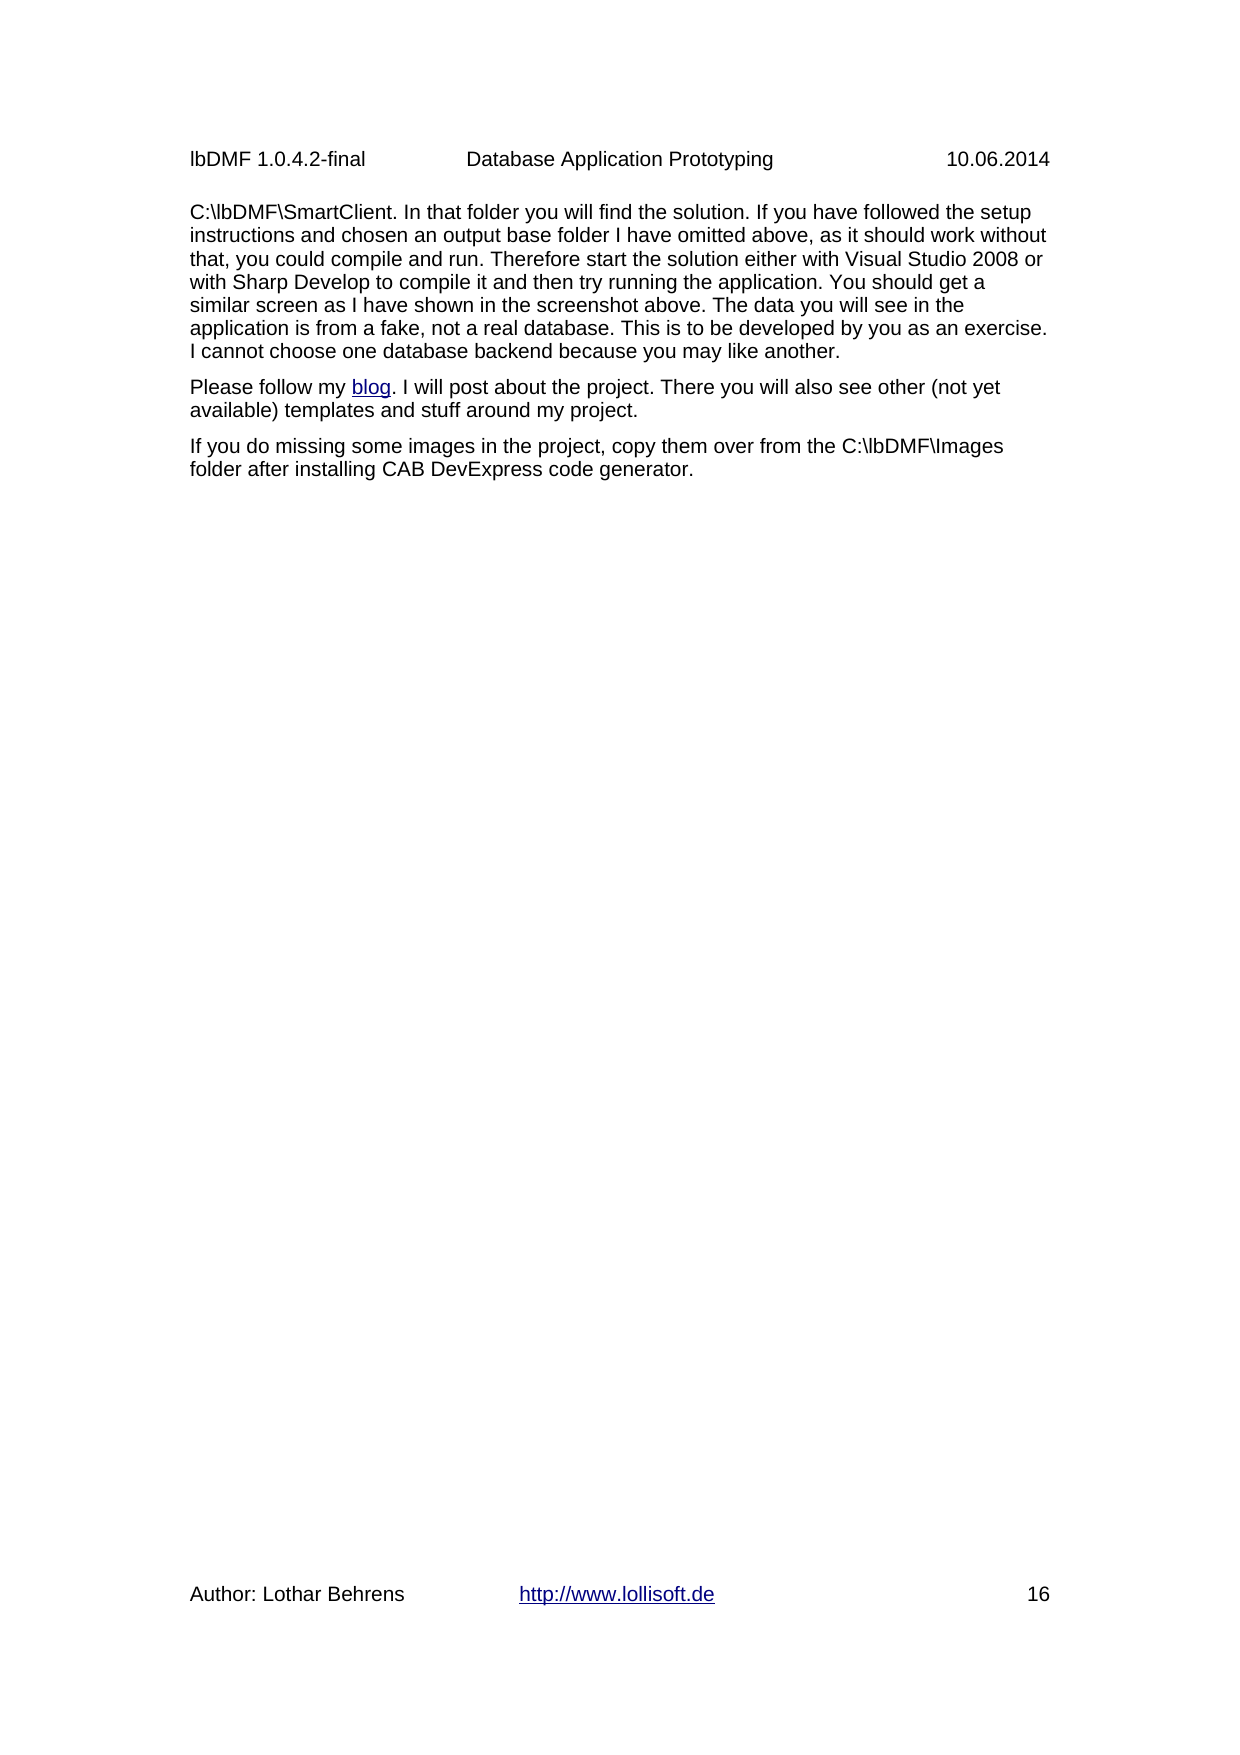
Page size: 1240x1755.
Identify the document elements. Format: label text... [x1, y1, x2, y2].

text C:\lbDMF\SmartClient. In that folder you will find the solution. If you have followed the setup instructions and chosen an output base folder I have omitted above, as it should work without that, you could compile and run. Therefore start the solution either with Visual Studio 2008 or with Sharp Develop to compile it and then try running the application. You should get a similar screen as I have shown in the screenshot above. The data you will see in the application is from a fake, not a real database. This is to be developed by you as an exercise. I cannot choose one database backend because you may like another. [189, 201, 1050, 363]
text Please follow my blog. I will post about the project. There you will also see other (not yet available) templates and stuff around my project. [189, 376, 1050, 422]
text If you do missing some images in the project, copy them over from the C:\lbDMF\Images folder after installing CAB DevExpress code generator. [189, 435, 1050, 481]
